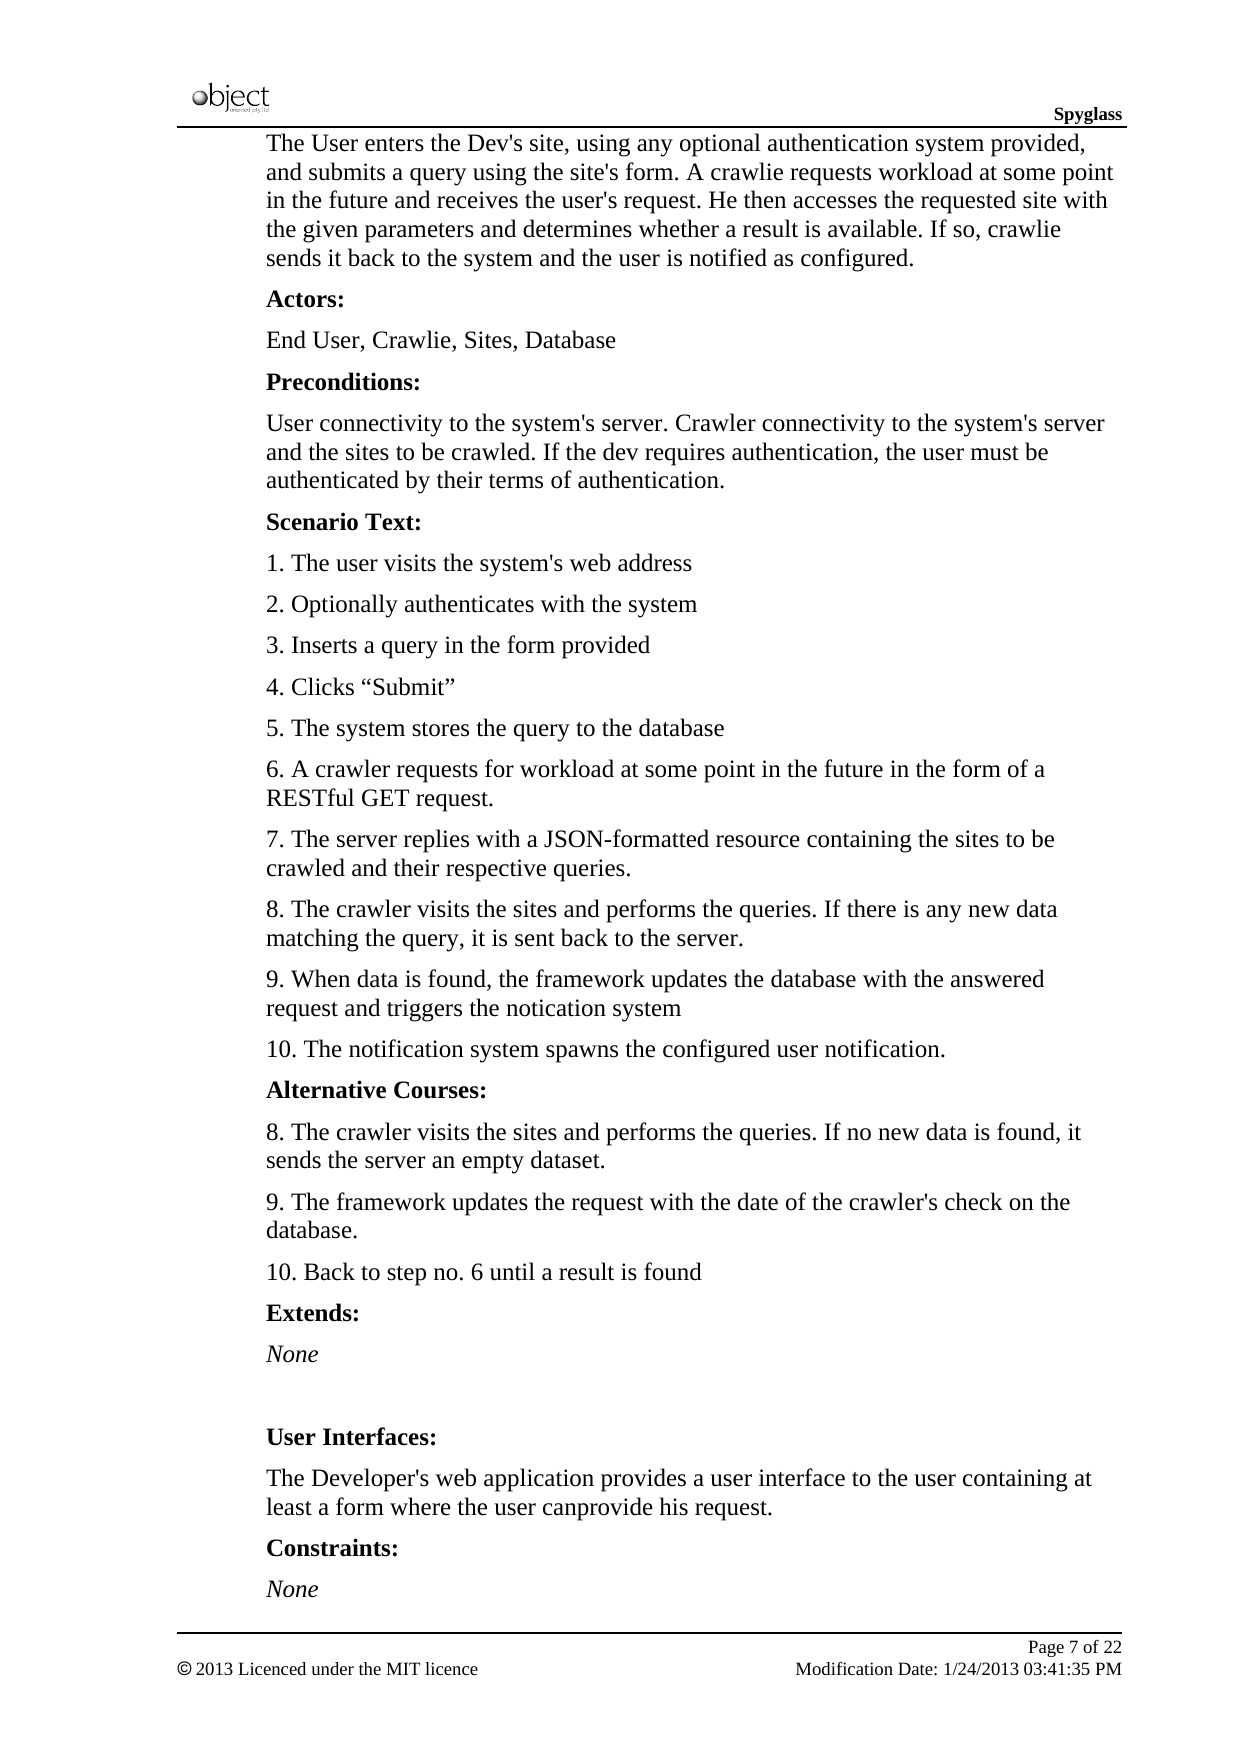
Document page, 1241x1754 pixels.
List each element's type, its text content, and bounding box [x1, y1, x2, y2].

text 6. A crawler requests for workload at some point in the future in the form of a RESTful GET request. [266, 754, 1122, 812]
text Preconditions: [266, 367, 1122, 395]
text Alternative Courses: [266, 1075, 1122, 1104]
text Constraints: [266, 1533, 1122, 1562]
text Scenario Text: [266, 507, 1122, 535]
text 10. The notification system spawns the configured user notification. [266, 1034, 1122, 1063]
text 4. Clicks “Submit” [266, 672, 1122, 700]
text None [266, 1339, 1122, 1368]
text End User, Crawlie, Sites, Database [266, 325, 1122, 354]
text 3. Inserts a query in the form provided [266, 630, 1122, 659]
text None [266, 1574, 1122, 1603]
text 2. Optionally authenticates with the system [266, 589, 1122, 618]
text 8. The crawler visits the sites and performs the queries. If there is any new data matching the query, it is sent back to the server. [266, 894, 1122, 952]
text The User enters the Dev's site, using any optional authentication system provided, and submits a query using the site's form. A crawlie requests workload at some point in the future and receives the user's request. He then accesses the requested site with the given parameters and determines whether a result is available. If so, crawlie sends it back to the system and the user is notified as configured. [266, 128, 1122, 272]
text Extends: [266, 1298, 1122, 1327]
text 1. The user visits the system's web address [266, 548, 1122, 577]
text 9. When data is found, the framework updates the database with the answered request and triggers the notication system [266, 964, 1122, 1022]
text 8. The crawler visits the sites and performs the queries. If no new data is found, it sends the server an empty dataset. [266, 1117, 1122, 1174]
text 10. Back to step no. 6 until a result is found [266, 1257, 1122, 1285]
text User connectivity to the system's server. Crawler connectivity to the system's server and the sites to be crawled. If the dev requires authentication, the user must be authenticated by their terms of authentication. [266, 408, 1122, 494]
text The Developer's web application provides a user interface to the user containing at least a form where the user canprovide his request. [266, 1463, 1122, 1520]
text 7. The server replies with a JSON-formatted resource containing the sites to be crawled and their respective queries. [266, 824, 1122, 882]
text 5. The system stores the query to the database [266, 713, 1122, 742]
text User Interfaces: [266, 1422, 1122, 1450]
text Actors: [266, 284, 1122, 313]
text 9. The framework updates the request with the date of the crawler's check on the database. [266, 1187, 1122, 1244]
